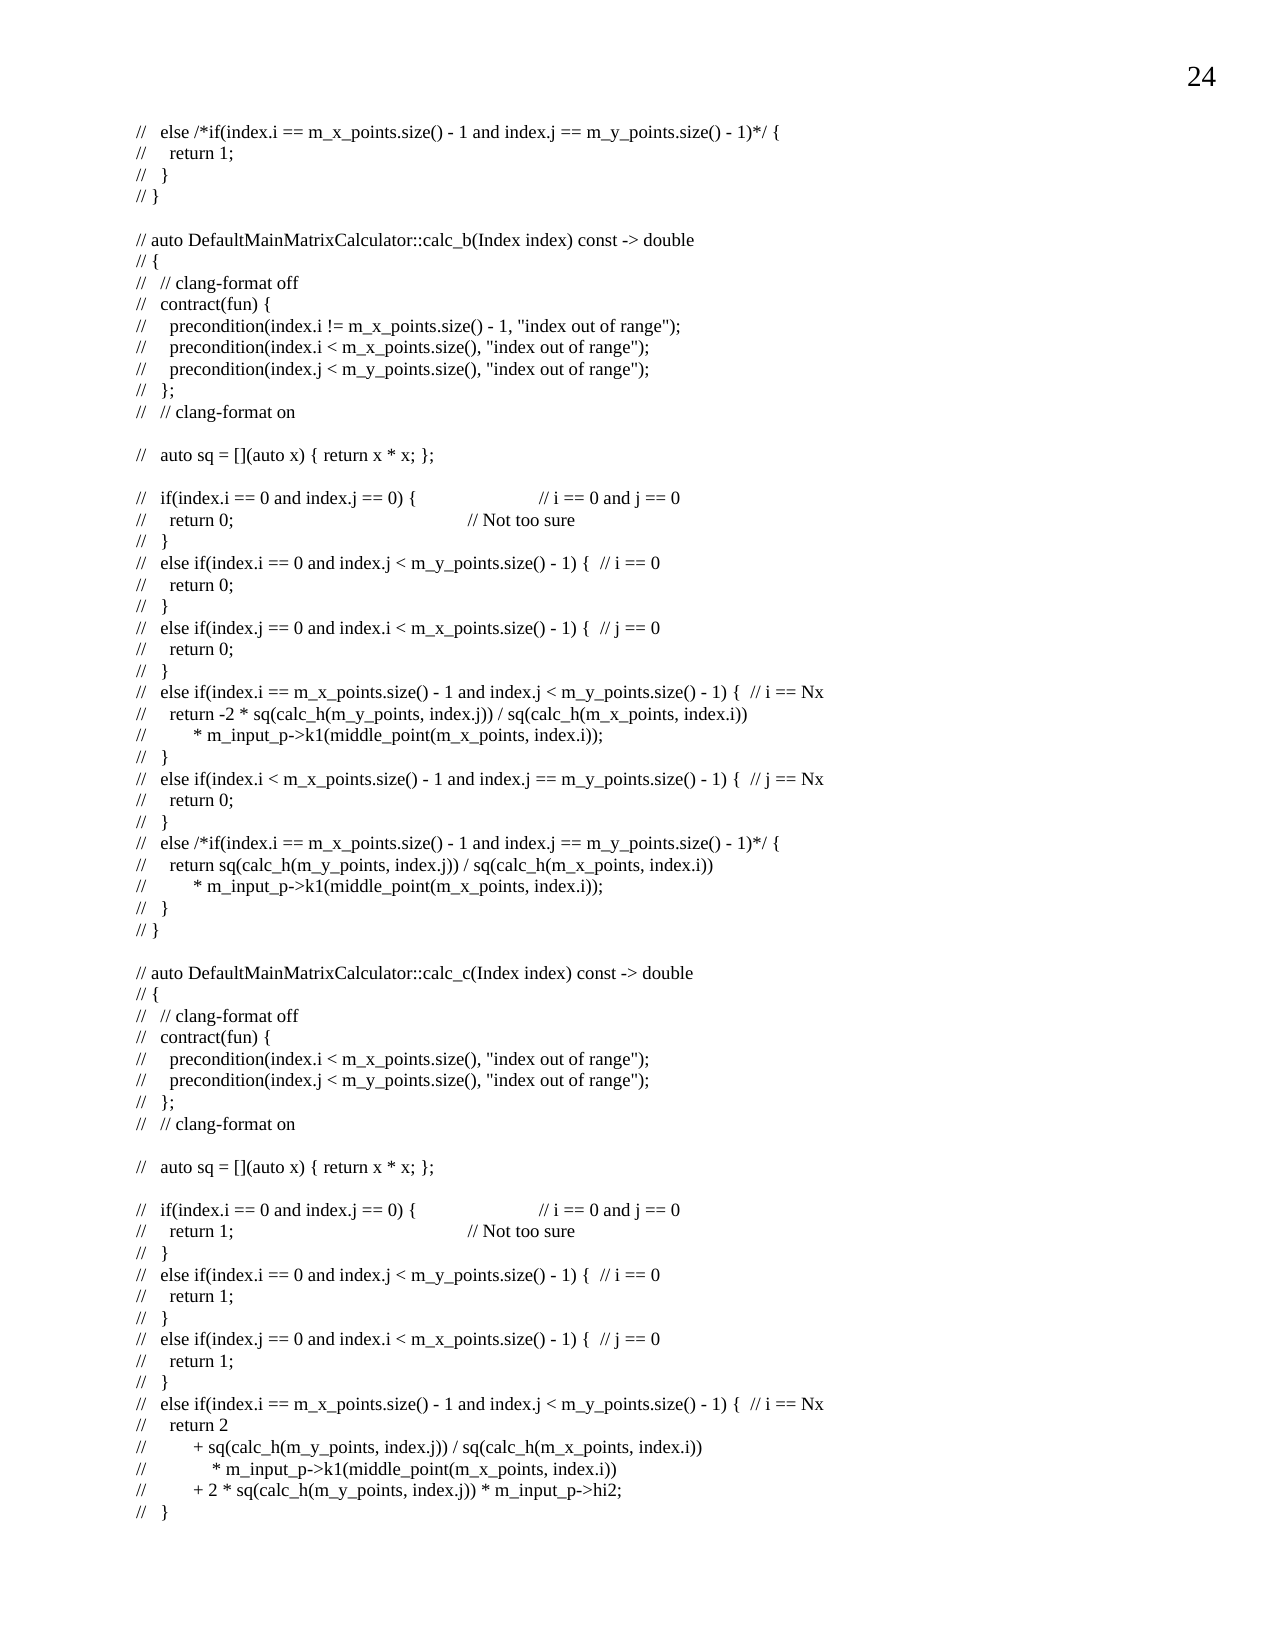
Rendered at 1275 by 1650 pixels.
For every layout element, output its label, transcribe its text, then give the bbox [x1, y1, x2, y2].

text // + sq(calc_h(m_y_points, index.j)) / sq(calc_h(m_x_points, index.i)) [133, 1436, 1214, 1457]
text // { [133, 250, 1214, 272]
text // { [133, 983, 1214, 1005]
text // return -2 * sq(calc_h(m_y_points, index.j)) / sq(calc_h(m_x_points, index.i)) [133, 703, 1214, 724]
text // else if(index.i < m_x_points.size() - 1 and index.j == m_y_points.size() - 1) { // j == Nx [133, 767, 1214, 789]
text // return sq(calc_h(m_y_points, index.j)) / sq(calc_h(m_x_points, index.i)) [133, 854, 1214, 875]
text // precondition(index.i < m_x_points.size(), "index out of range"); [133, 1048, 1214, 1069]
text // else if(index.i == 0 and index.j < m_y_points.size() - 1) { // i == 0 [133, 552, 1214, 573]
text // return 1; [133, 142, 1214, 164]
text // } [133, 1242, 1214, 1263]
text // else /*if(index.i == m_x_points.size() - 1 and index.j == m_y_points.size() - 1)*/ { [133, 121, 1214, 142]
text // else if(index.i == m_x_points.size() - 1 and index.j < m_y_points.size() - 1) { // i == Nx [133, 681, 1214, 703]
text // } [133, 897, 1214, 918]
text // + 2 * sq(calc_h(m_y_points, index.j)) * m_input_p->hi2; [133, 1479, 1214, 1501]
text // return 0; [133, 789, 1214, 811]
text // precondition(index.j < m_y_points.size(), "index out of range"); [133, 358, 1214, 379]
text // } [133, 1501, 1214, 1522]
text // // clang-format off [133, 272, 1214, 293]
text // } [133, 595, 1214, 617]
text // if(index.i == 0 and index.j == 0) { // i == 0 and j == 0 [133, 1199, 1214, 1220]
text // else if(index.j == 0 and index.i < m_x_points.size() - 1) { // j == 0 [133, 617, 1214, 638]
text // } [133, 185, 1214, 207]
text // contract(fun) { [133, 1026, 1214, 1048]
text // else if(index.i == m_x_points.size() - 1 and index.j < m_y_points.size() - 1) { // i == Nx [133, 1393, 1214, 1414]
text // // clang-format on [133, 401, 1214, 422]
text // contract(fun) { [133, 293, 1214, 315]
text // }; [133, 1091, 1214, 1112]
text // else /*if(index.i == m_x_points.size() - 1 and index.j == m_y_points.size() - 1)*/ { [133, 832, 1214, 854]
text // else if(index.i == 0 and index.j < m_y_points.size() - 1) { // i == 0 [133, 1263, 1214, 1285]
text // precondition(index.i < m_x_points.size(), "index out of range"); [133, 336, 1214, 358]
text // auto DefaultMainMatrixCalculator::calc_c(Index index) const -> double [133, 962, 1214, 983]
text // if(index.i == 0 and index.j == 0) { // i == 0 and j == 0 [133, 487, 1214, 509]
text // return 0; [133, 573, 1214, 595]
text // } [133, 530, 1214, 552]
text // } [133, 918, 1214, 940]
text // precondition(index.j < m_y_points.size(), "index out of range"); [133, 1069, 1214, 1091]
text // } [133, 1307, 1214, 1328]
text // return 1; [133, 1285, 1214, 1307]
text // return 0; [133, 638, 1214, 660]
text // return 2 [133, 1414, 1214, 1436]
text // * m_input_p->k1(middle_point(m_x_points, index.i)) [133, 1457, 1214, 1479]
text // return 1; // Not too sure [133, 1220, 1214, 1242]
text // else if(index.j == 0 and index.i < m_x_points.size() - 1) { // j == 0 [133, 1328, 1214, 1350]
text // * m_input_p->k1(middle_point(m_x_points, index.i)); [133, 875, 1214, 897]
text // } [133, 164, 1214, 185]
text // auto sq = [](auto x) { return x * x; }; [133, 444, 1214, 466]
text // return 1; [133, 1350, 1214, 1371]
text // // clang-format on [133, 1112, 1214, 1134]
text // } [133, 660, 1214, 681]
text // auto sq = [](auto x) { return x * x; }; [133, 1156, 1214, 1177]
text // }; [133, 379, 1214, 401]
text // } [133, 1371, 1214, 1393]
text // } [133, 746, 1214, 767]
text // auto DefaultMainMatrixCalculator::calc_b(Index index) const -> double [133, 228, 1214, 250]
text // return 0; // Not too sure [133, 509, 1214, 530]
text // precondition(index.i != m_x_points.size() - 1, "index out of range"); [133, 315, 1214, 336]
text // // clang-format off [133, 1005, 1214, 1026]
text // } [133, 811, 1214, 832]
text // * m_input_p->k1(middle_point(m_x_points, index.i)); [133, 724, 1214, 746]
